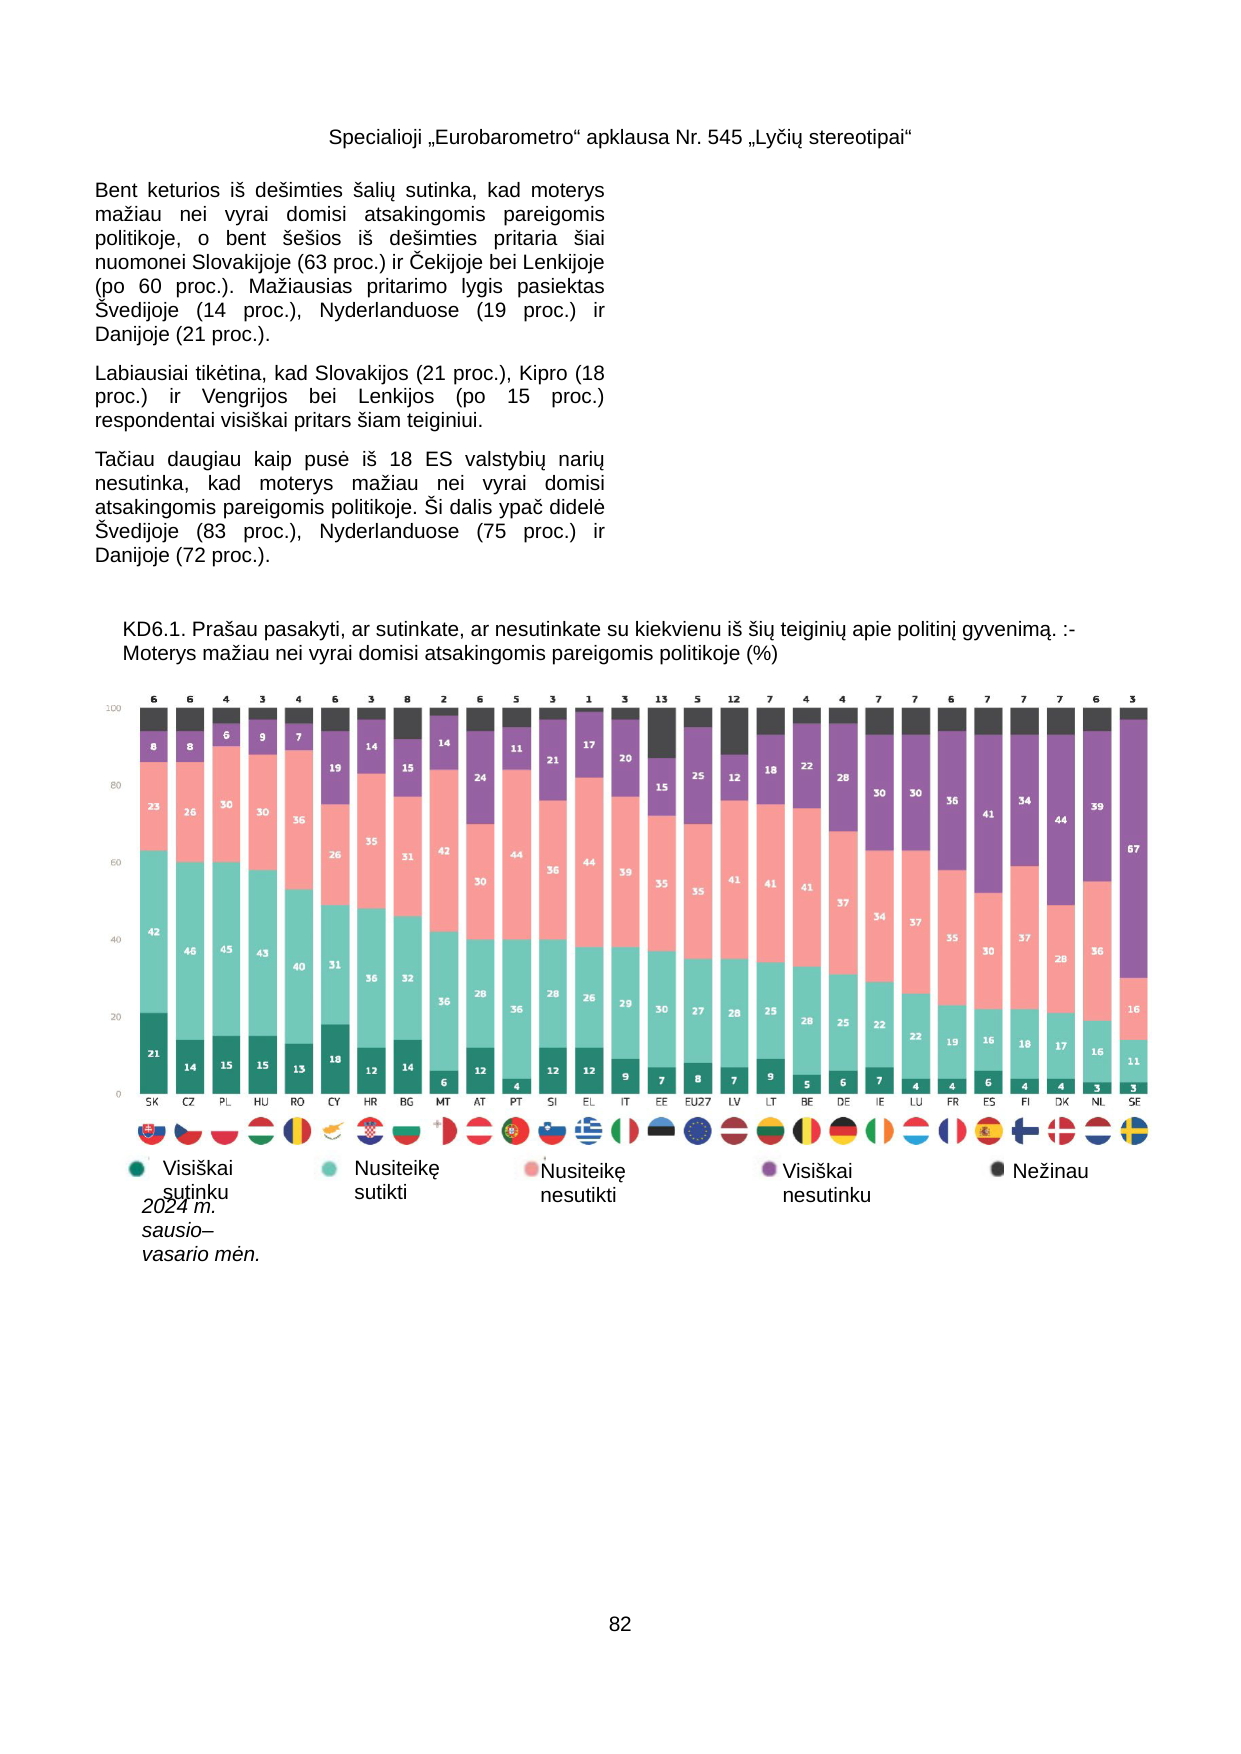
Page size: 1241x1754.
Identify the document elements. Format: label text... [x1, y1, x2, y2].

picture [118, 1150, 1004, 1181]
picture [96, 688, 1152, 1146]
text Bent keturios iš dešimties šalių sutinka, kad moterys mažiau nei vyrai domisi atsakingomis pareigomis politikoje, o bent šešios iš dešimties pritaria šiai nuomonei Slovakijoje (63 proc.) ir Čekijoje bei Lenkijoje (po 60 proc.). Mažiausias pritarimo lygis pasiektas Švedijoje (14 proc.), Nyderlanduose (19 proc.) ir Danijoje (21 proc.). [94, 178, 605, 346]
text Tačiau daugiau kaip pusė iš 18 ES valstybių narių nesutinka, kad moterys mažiau nei vyrai domisi atsakingomis pareigomis politikoje. Ši dalis ypač didelė Švedijoje (83 proc.), Nyderlanduose (75 proc.) ir Danijoje (72 proc.). [94, 447, 605, 567]
text Labiausiai tikėtina, kad Slovakijos (21 proc.), Kipro (18 proc.) ir Vengrijos bei Lenkijos (po 15 proc.) respondentai visiškai pritars šiam teiginiui. [94, 360, 605, 432]
